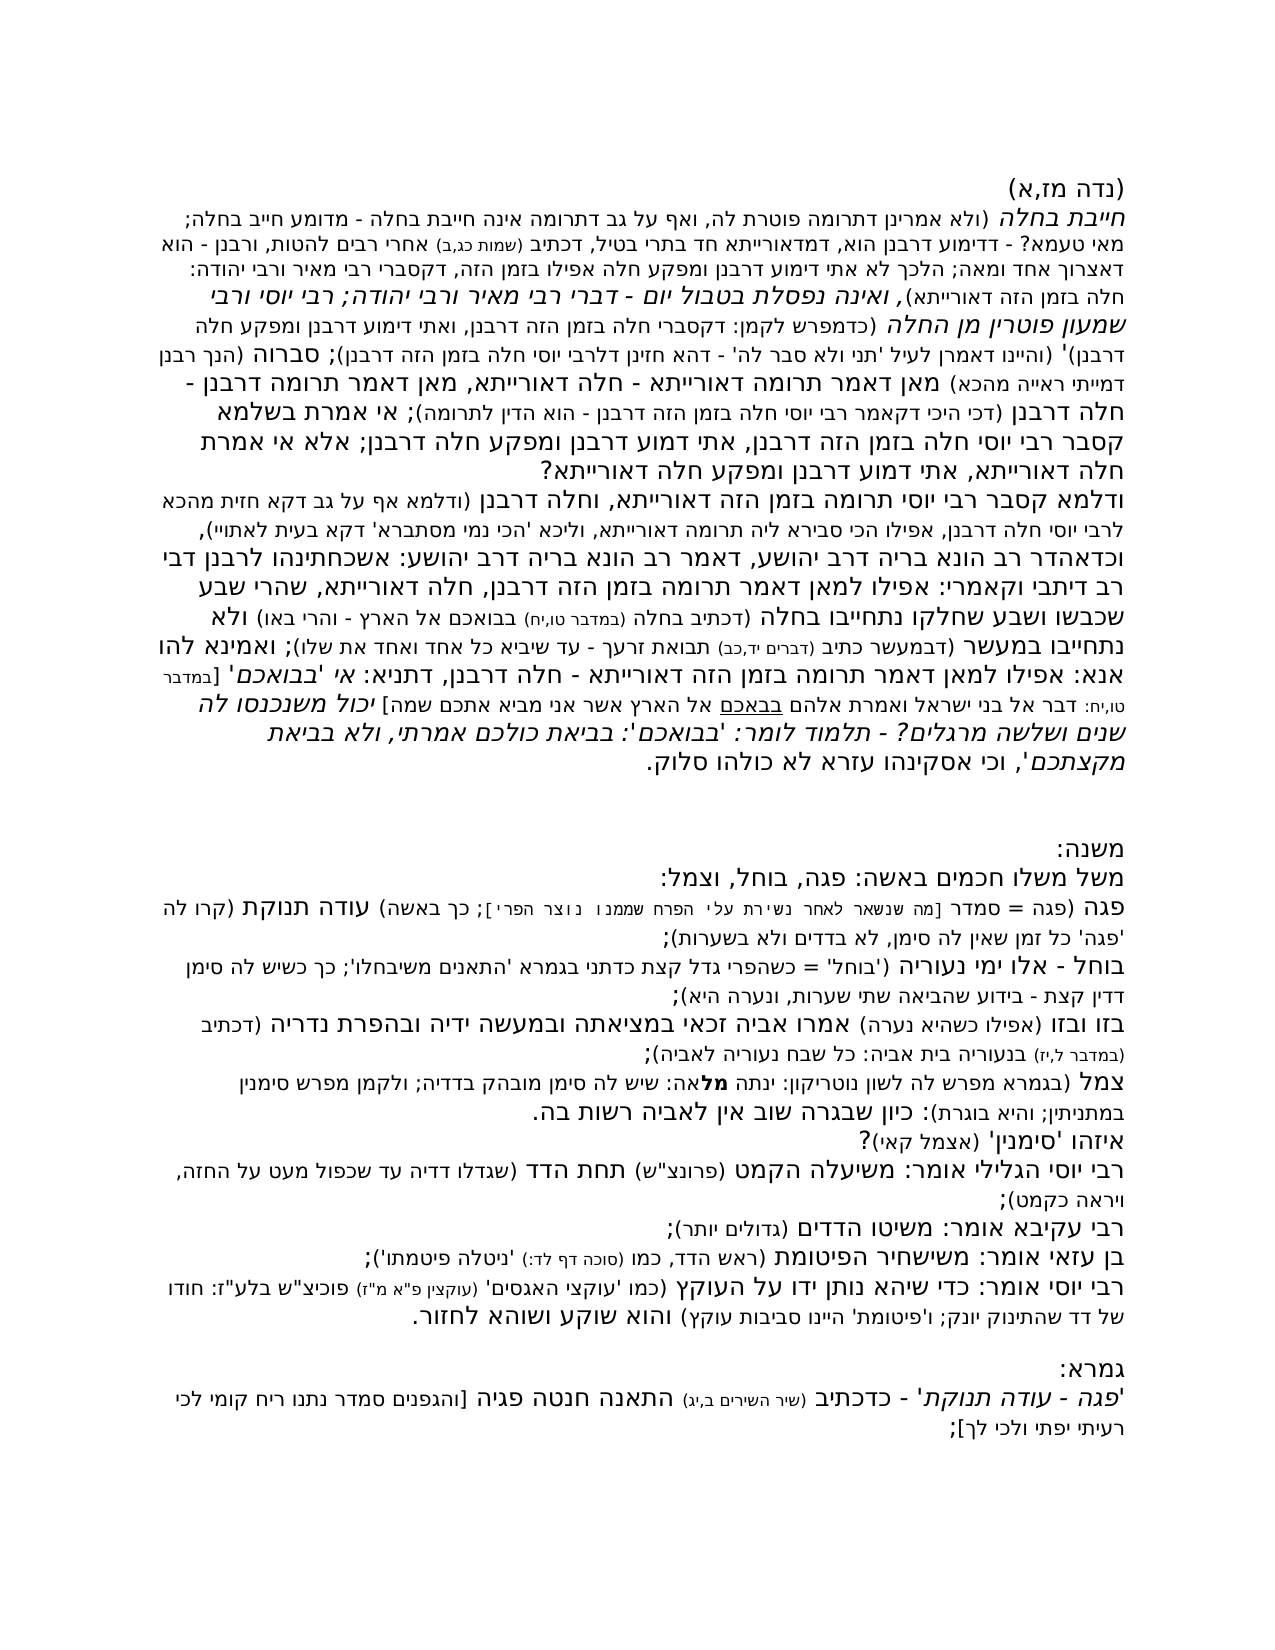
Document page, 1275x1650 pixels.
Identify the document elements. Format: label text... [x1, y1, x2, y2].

text גמרא: [150, 1354, 1125, 1383]
text 'פגה - עודה תנוקת' - כדכתיב (שיר השירים ב,יג) התאנה חנטה פגיה [והגפנים סמדר נתנו ריח קומי לכי רעיתי יפתי ולכי לך]; [150, 1383, 1125, 1442]
text ודלמא קסבר רבי יוסי תרומה בזמן הזה דאורייתא, וחלה דרבנן (ודלמא אף על גב דקא חזית מהכא לרבי יוסי חלה דרבנן, אפילו הכי סבירא ליה תרומה דאורייתא, וליכא 'הכי נמי מסתברא' דקא בעית לאתויי), וכדאהדר רב הונא בריה דרב יהושע, דאמר רב הונא בריה דרב יהושע: אשכחתינהו לרבנן דבי רב דיתבי וקאמרי: אפילו למאן דאמר תרומה בזמן הזה דרבנן, חלה דאורייתא, שהרי שבע שכבשו ושבע שחלקו נתחייבו בחלה (דכתיב בחלה (במדבר טו,יח) בבואכם אל הארץ - והרי באו) ולא נתחייבו במעשר (דבמעשר כתיב (דברים יד,כב) תבואת זרעך - עד שיביא כל אחד ואחד את שלו); ואמינא להו אנא: אפילו למאן דאמר תרומה בזמן הזה דאורייתא - חלה דרבנן, דתניא: אי 'בבואכם' [במדבר טו,יח: דבר אל בני ישראל ואמרת אלהם בבאכם אל הארץ אשר אני מביא אתכם שמה] יכול משנכנסו לה שנים ושלשה מרגלים? - תלמוד לומר: 'בבואכם': בביאת כולכם אמרתי, ולא בביאת מקצתכם', וכי אסקינהו עזרא לא כולהו סלוק. [150, 485, 1125, 777]
text צמל (בגמרא מפרש לה לשון נוטריקון: ינתה מלאה: שיש לה סימן מובהק בדדיה; ולקמן מפרש סימנין במתניתין; והיא בוגרת): כיון שבגרה שוב אין לאביה רשות בה. [150, 1068, 1125, 1126]
text משנה: [150, 834, 1125, 863]
text בן עזאי אומר: משישחיר הפיטומת (ראש הדד, כמו (סוכה דף לד:) 'ניטלה פיטמתו'); [150, 1243, 1125, 1272]
text רבי יוסי הגלילי אומר: משיעלה הקמט (פרונצ"ש) תחת הדד (שגדלו דדיה עד שכפול מעט על החזה, ויראה כקמט); [150, 1155, 1125, 1213]
text רבי יוסי אומר: כדי שיהא נותן ידו על העוקץ (כמו 'עוקצי האגסים' (עוקצין פ"א מ"ז) פוכיצ"ש בלע"ז: חודו של דד שהתינוק יונק; ו'פיטומת' היינו סביבות עוקץ) והוא שוקע ושוהא לחזור. [150, 1272, 1125, 1330]
text בוחל - אלו ימי נעוריה ('בוחל' = כשהפרי גדל קצת כדתני בגמרא 'התאנים משיבחלו'; כך כשיש לה סימן דדין קצת - בידוע שהביאה שתי שערות, ונערה היא); [150, 951, 1125, 1009]
text פגה (פגה = סמדר [מה שנשאר לאחר נשירת עלי הפרח שממנו נוצר הפרי]; כך באשה) עודה תנוקת (קרו לה 'פגה' כל זמן שאין לה סימן, לא בדדים ולא בשערות); [150, 893, 1125, 951]
text חייבת בחלה (ולא אמרינן דתרומה פוטרת לה, ואף על גב דתרומה אינה חייבת בחלה - מדומע חייב בחלה; מאי טעמא? - דדימוע דרבנן הוא, דמדאורייתא חד בתרי בטיל, דכתיב (שמות כג,ב) אחרי רבים להטות, ורבנן - הוא דאצרוך אחד ומאה; הלכך לא אתי דימוע דרבנן ומפקע חלה אפילו בזמן הזה, דקסברי רבי מאיר ורבי יהודה: חלה בזמן הזה דאורייתא), ואינה נפסלת בטבול יום - דברי רבי מאיר ורבי יהודה; רבי יוסי ורבי שמעון פוטרין מן החלה (כדמפרש לקמן: דקסברי חלה בזמן הזה דרבנן, ואתי דימוע דרבנן ומפקע חלה דרבנן)' (והיינו דאמרן לעיל 'תני ולא סבר לה' - דהא חזינן דלרבי יוסי חלה בזמן הזה דרבנן); סברוה (הנך רבנן דמייתי ראייה מהכא) מאן דאמר תרומה דאורייתא - חלה דאורייתא, מאן דאמר תרומה דרבנן - חלה דרבנן (דכי היכי דקאמר רבי יוסי חלה בזמן הזה דרבנן - הוא הדין לתרומה); אי אמרת בשלמא קסבר רבי יוסי חלה בזמן הזה דרבנן, אתי דמוע דרבנן ומפקע חלה דרבנן; אלא אי אמרת חלה דאורייתא, אתי דמוע דרבנן ומפקע חלה דאורייתא? [150, 203, 1125, 485]
text רבי עקיבא אומר: משיטו הדדים (גדולים יותר); [150, 1213, 1125, 1243]
text משל משלו חכמים באשה: פגה, בוחל, וצמל: [150, 863, 1125, 893]
text (נדה מז,א) [150, 174, 1125, 203]
text איזהו 'סימנין' (אצמל קאי)? [150, 1126, 1125, 1155]
text בזו ובזו (אפילו כשהיא נערה) אמרו אביה זכאי במציאתה ובמעשה ידיה ובהפרת נדריה (דכתיב (במדבר ל,יז) בנעוריה בית אביה: כל שבח נעוריה לאביה); [150, 1009, 1125, 1068]
